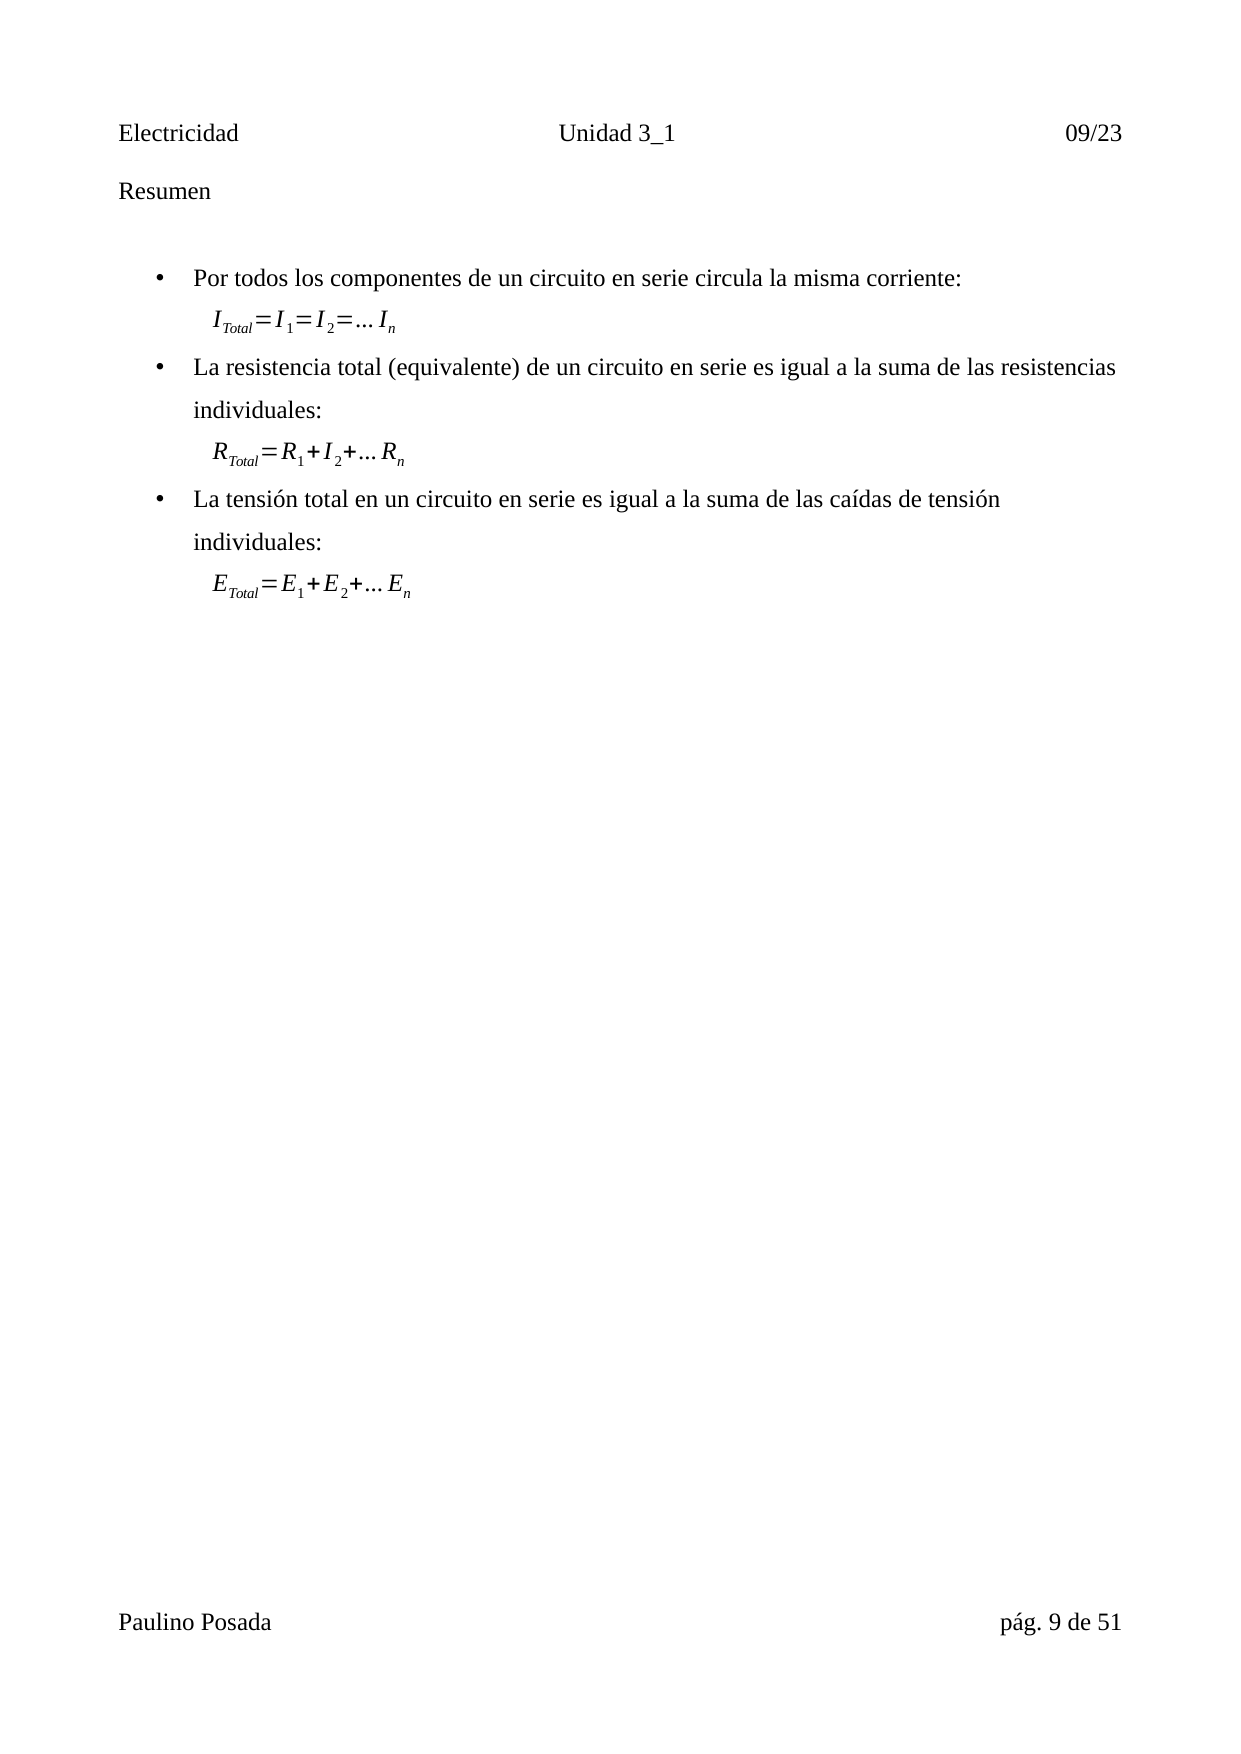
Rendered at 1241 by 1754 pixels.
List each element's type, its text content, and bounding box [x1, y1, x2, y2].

text Resumen [118, 176, 1122, 205]
list La resistencia total (equivalente) de un circuito en serie es igual a la suma de las resistencias individuales: [156, 352, 1122, 423]
list Por todos los componentes de un circuito en serie circula la misma corriente: [156, 263, 1122, 291]
list La tensión total en un circuito en serie es igual a la suma de las caídas de tensión individuales: [156, 484, 1122, 556]
